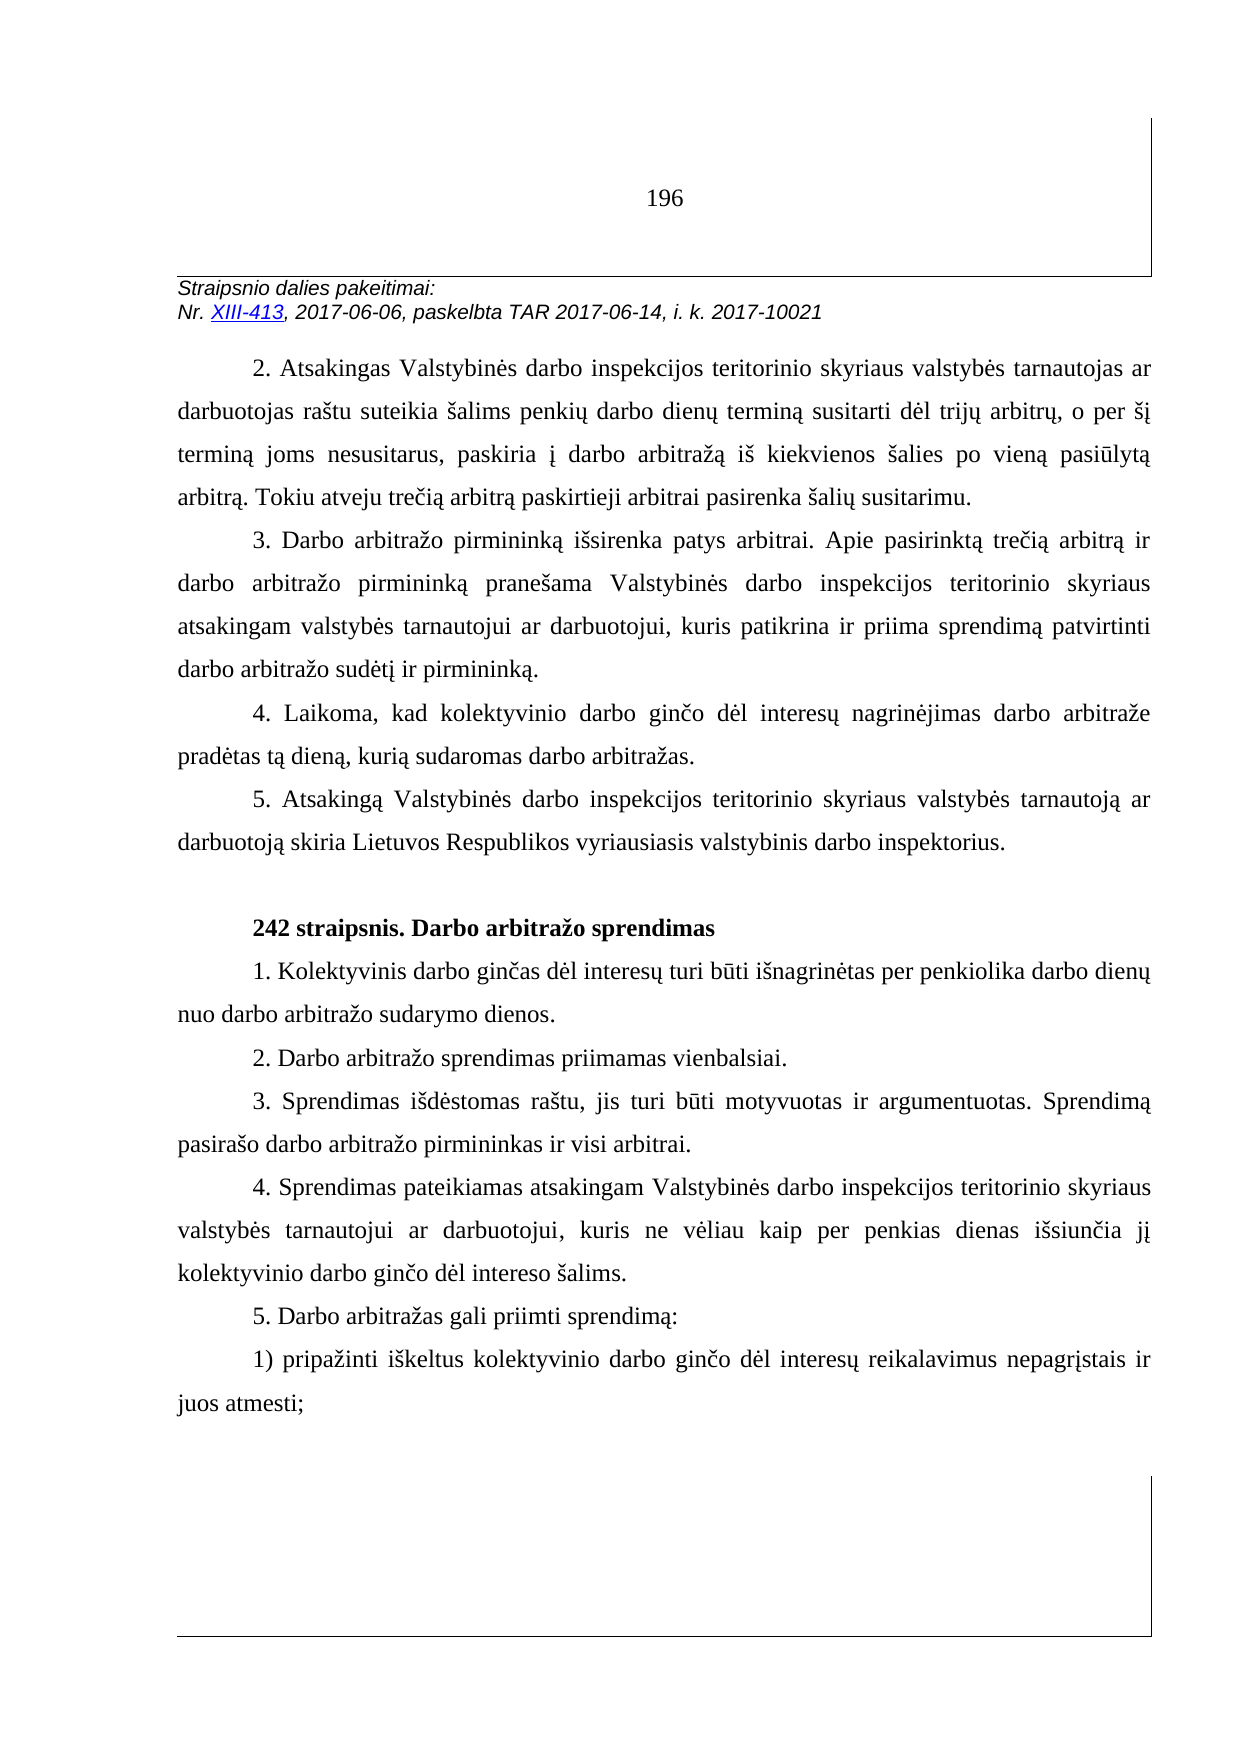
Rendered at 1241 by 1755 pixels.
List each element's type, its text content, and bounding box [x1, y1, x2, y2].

text 1. Kolektyvinis darbo ginčas dėl interesų turi būti išnagrinėtas per penkiolika darbo dienų nuo darbo arbitražo sudarymo dienos. [177, 956, 1152, 1028]
text Straipsnio dalies pakeitimai: [177, 276, 1152, 300]
text 2. Atsakingas Valstybinės darbo inspekcijos teritorinio skyriaus valstybės tarnautojas ar darbuotojas raštu suteikia šalims penkių darbo dienų terminą susitarti dėl trijų arbitrų, o per šį terminą joms nesusitarus, paskiria į darbo arbitražą iš kiekvienos šalies po vieną pasiūlytą arbitrą. Tokiu atveju trečią arbitrą paskirtieji arbitrai pasirenka šalių susitarimu. [177, 353, 1152, 511]
text 5. Darbo arbitražas gali priimti sprendimą: [177, 1301, 1152, 1330]
text 3. Darbo arbitražo pirmininką išsirenka patys arbitrai. Apie pasirinktą trečią arbitrą ir darbo arbitražo pirmininką pranešama Valstybinės darbo inspekcijos teritorinio skyriaus atsakingam valstybės tarnautojui ar darbuotojui, kuris patikrina ir priima sprendimą patvirtinti darbo arbitražo sudėtį ir pirmininką. [177, 525, 1152, 683]
text 2. Darbo arbitražo sprendimas priimamas vienbalsiai. [177, 1043, 1152, 1071]
text Nr. XIII-413, 2017-06-06, paskelbta TAR 2017-06-14, i. k. 2017-10021 [177, 300, 1152, 324]
text 1) pripažinti iškeltus kolektyvinio darbo ginčo dėl interesų reikalavimus nepagrįstais ir juos atmesti; [177, 1344, 1152, 1416]
subtitle 242 straipsnis. Darbo arbitražo sprendimas [177, 913, 1152, 942]
text 4. Sprendimas pateikiamas atsakingam Valstybinės darbo inspekcijos teritorinio skyriaus valstybės tarnautojui ar darbuotojui, kuris ne vėliau kaip per penkias dienas išsiunčia jį kolektyvinio darbo ginčo dėl intereso šalims. [177, 1172, 1152, 1287]
text 4. Laikoma, kad kolektyvinio darbo ginčo dėl interesų nagrinėjimas darbo arbitraže pradėtas tą dieną, kurią sudaromas darbo arbitražas. [177, 698, 1152, 769]
text 5. Atsakingą Valstybinės darbo inspekcijos teritorinio skyriaus valstybės tarnautoją ar darbuotoją skiria Lietuvos Respublikos vyriausiasis valstybinis darbo inspektorius. [177, 784, 1152, 856]
text 3. Sprendimas išdėstomas raštu, jis turi būti motyvuotas ir argumentuotas. Sprendimą pasirašo darbo arbitražo pirmininkas ir visi arbitrai. [177, 1086, 1152, 1158]
